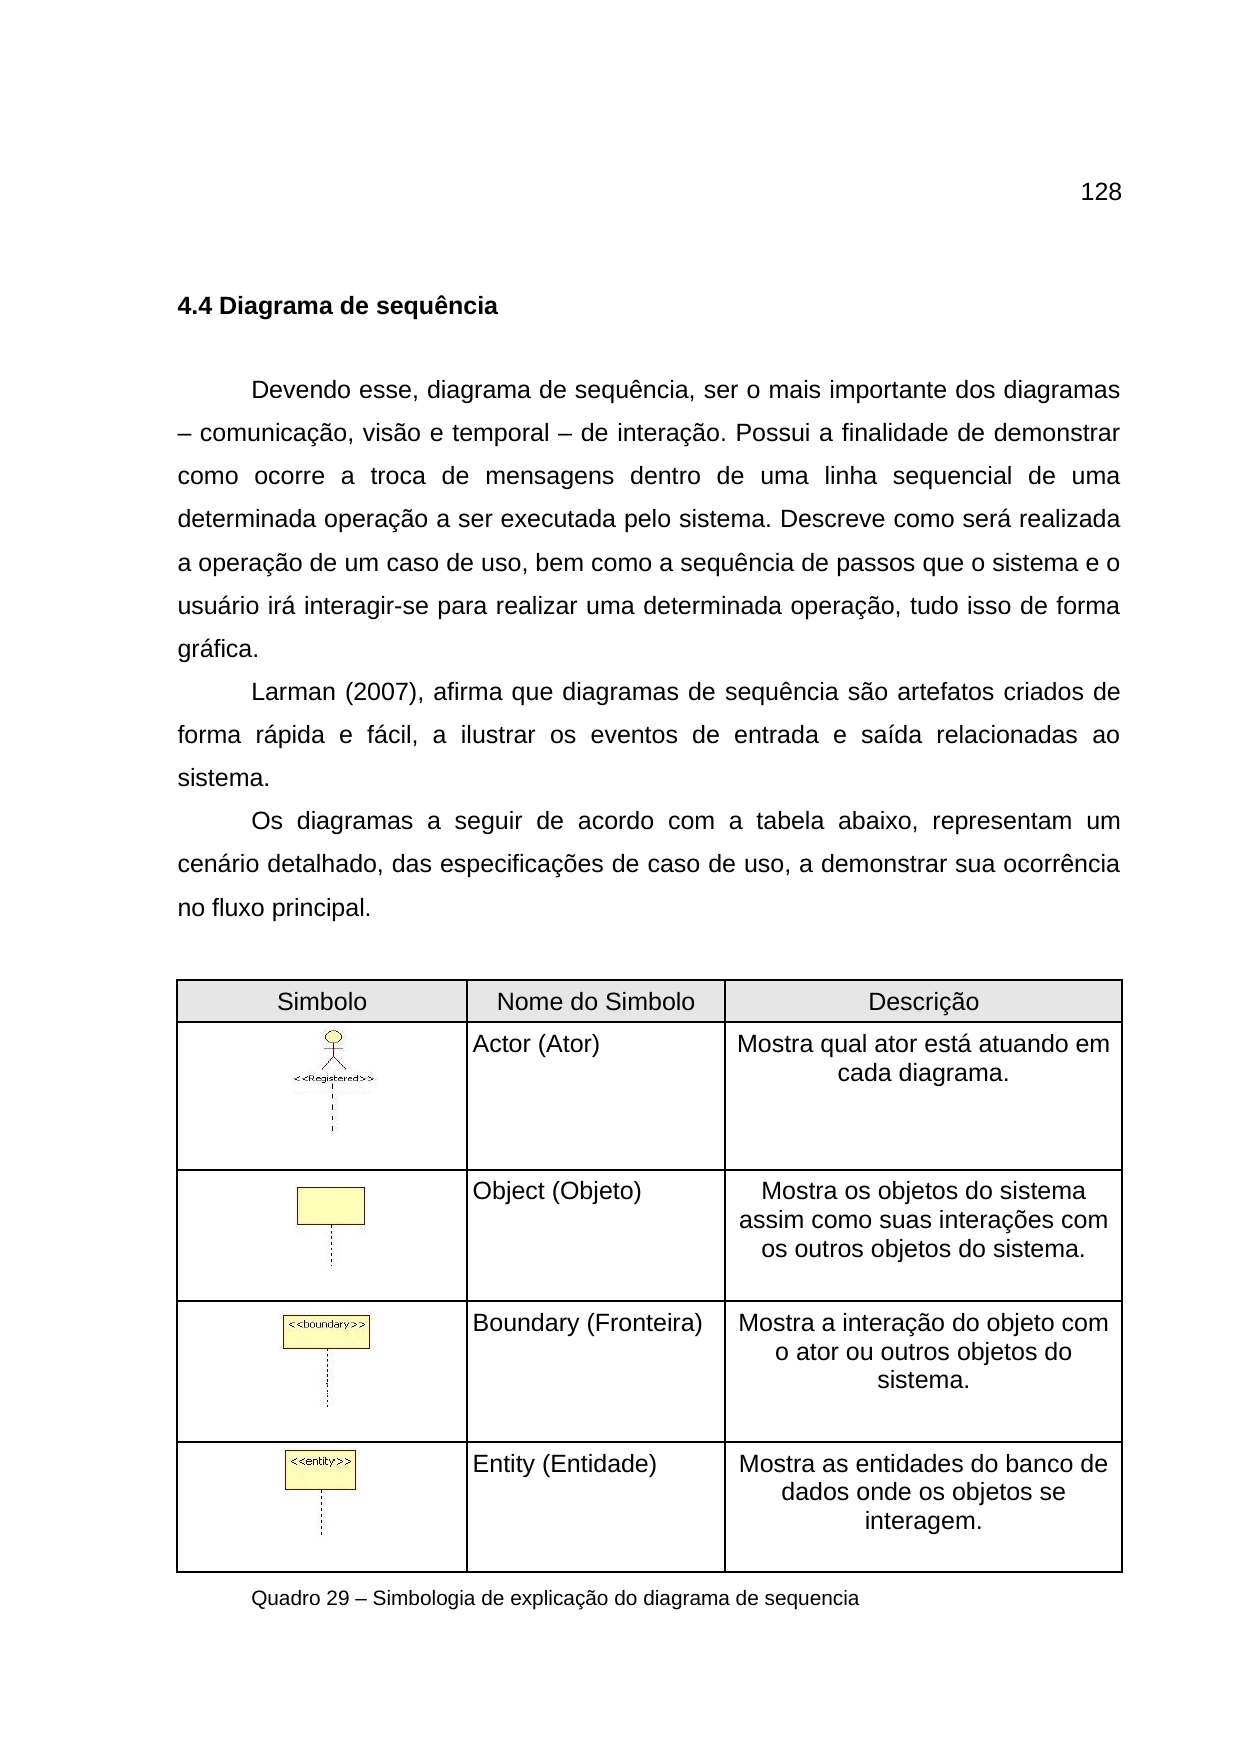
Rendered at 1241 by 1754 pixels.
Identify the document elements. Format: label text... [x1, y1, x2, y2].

table_cell [178, 1302, 466, 1441]
table_cell [178, 1443, 466, 1448]
text Devendo esse, diagrama de sequência, ser o mais importante dos diagramas – comunicação, visão e temporal – de interação. Possui a finalidade de demonstrar como ocorre a troca de mensagens dentro de uma linha sequencial de uma determinada operação a ser executada pelo sistema. Descreve como será realizada a operação de um caso de uso, bem como a sequência de passos que o sistema e o usuário irá interagir-se para realizar uma determinada operação, tudo isso de forma gráfica. [177, 375, 1122, 663]
table_cell Mostra as entidades do banco de dados onde os objetos se interagem. [726, 1443, 1121, 1571]
table_header Descrição [726, 981, 1121, 1021]
table_cell Mostra qual ator está atuando em cada diagrama. [726, 1023, 1121, 1168]
table_cell Entity (Entidade) [468, 1443, 724, 1571]
picture [295, 1186, 367, 1266]
table_cell [178, 1023, 466, 1168]
text Os diagramas a seguir de acordo com a tabela abaixo, representam um cenário detalhado, das especificações de caso de uso, a demonstrar sua ocorrência no fluxo principal. [177, 806, 1122, 921]
picture [292, 1028, 381, 1134]
table_cell Mostra os objetos do sistema assim como suas interações com os outros objetos do sistema. [726, 1171, 1121, 1300]
table_cell Actor (Ator) [468, 1023, 724, 1168]
picture [279, 1311, 376, 1407]
table_cell Object (Objeto) [468, 1171, 724, 1300]
table_cell Mostra a interação do objeto com o ator ou outros objetos do sistema. [726, 1302, 1121, 1441]
picture [283, 1448, 361, 1537]
subtitle 4.4 Diagrama de sequência [177, 291, 1122, 319]
table_cell [178, 1171, 466, 1300]
table_cell Boundary (Fronteira) [468, 1302, 724, 1441]
table_header Simbolo [178, 981, 466, 1021]
text Larman (2007), afirma que diagramas de sequência são artefatos criados de forma rápida e fácil, a ilustrar os eventos de entrada e saída relacionadas ao sistema. [177, 677, 1122, 792]
table_header Nome do Simbolo [468, 981, 724, 1021]
text Quadro 29 – Simbologia de explicação do diagrama de sequencia [177, 1586, 1122, 1609]
table_cell [178, 1449, 466, 1571]
